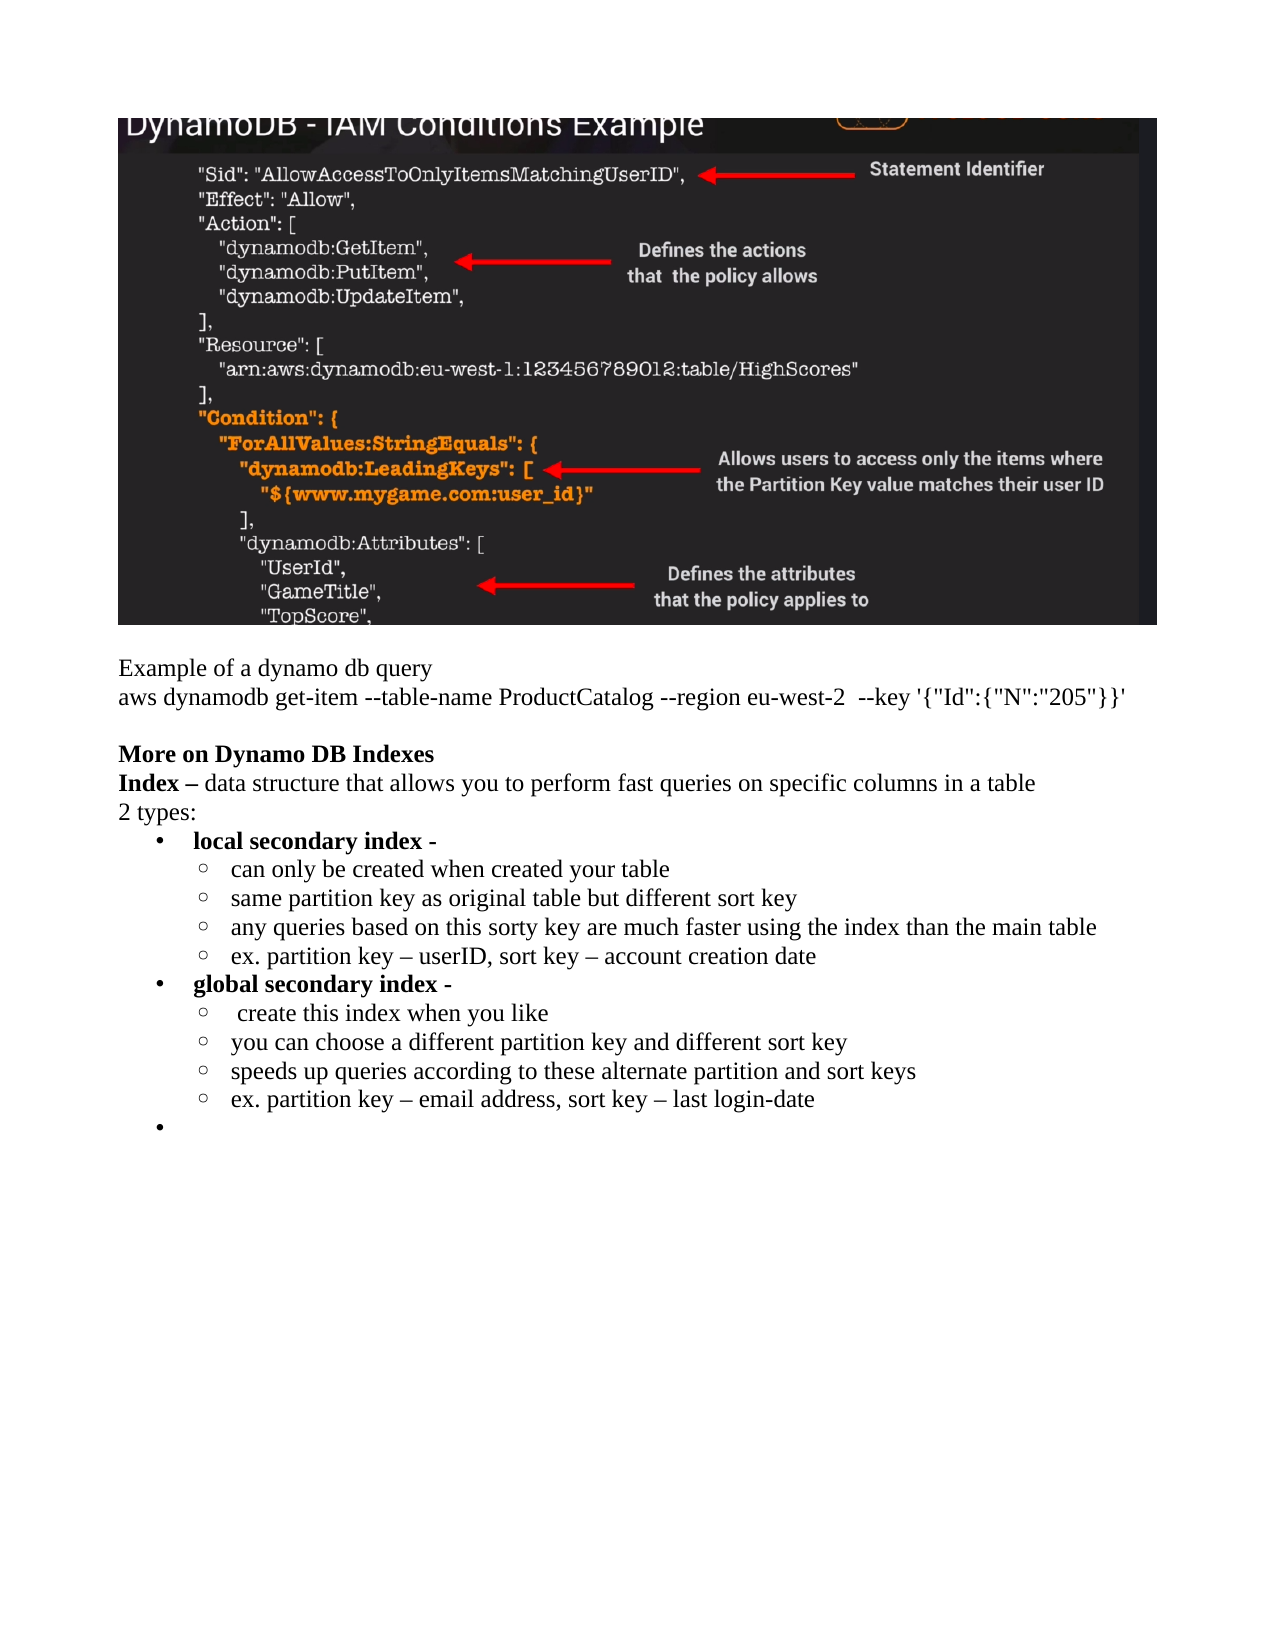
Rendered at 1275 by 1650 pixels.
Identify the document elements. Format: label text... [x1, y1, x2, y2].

list global secondary index - [156, 969, 1157, 998]
list ex. partition key – userID, sort key – account creation date [193, 941, 1157, 969]
list you can choose a different partition key and different sort key [193, 1027, 1157, 1056]
text Index – data structure that allows you to perform fast queries on specific columns in a table [118, 768, 1157, 797]
list local secondary index - [156, 826, 1157, 854]
text 2 types: [118, 797, 1157, 826]
list create this index when you like [193, 998, 1157, 1027]
text Example of a dynamo db query [118, 653, 1157, 682]
list same partition key as original table but different sort key [193, 883, 1157, 912]
list can only be created when created your table [193, 854, 1157, 883]
list any queries based on this sorty key are much faster using the index than the main table [193, 912, 1157, 941]
text More on Dynamo DB Indexes [118, 739, 1157, 768]
list ex. partition key – email address, sort key – last login-date [193, 1084, 1157, 1113]
text aws dynamodb get-item --table-name ProductCatalog --region eu-west-2 --key '{"Id":{"N":"205"}}' [118, 682, 1157, 711]
list speeds up queries according to these alternate partition and sort keys [193, 1056, 1157, 1084]
picture [118, 118, 1157, 625]
